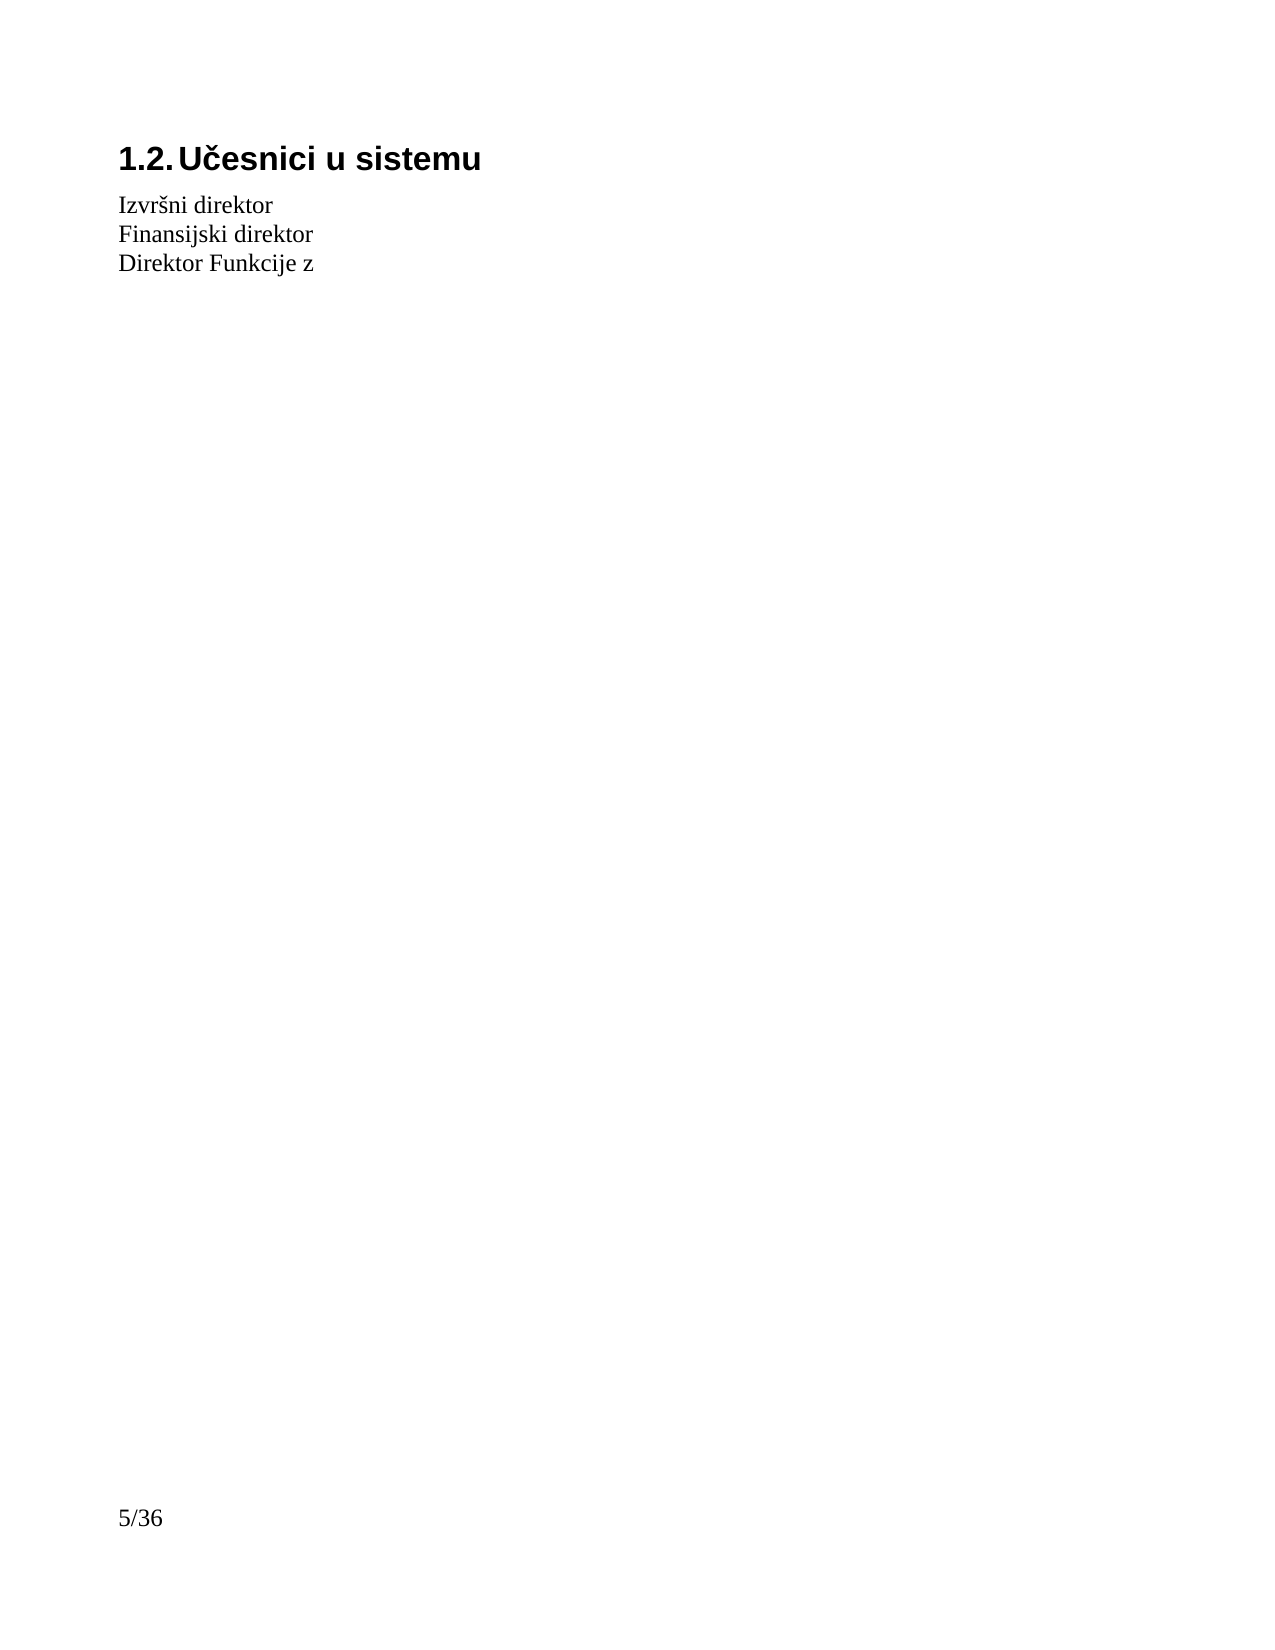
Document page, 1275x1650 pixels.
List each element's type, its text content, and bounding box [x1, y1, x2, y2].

subtitle Učesnici u sistemu [118, 139, 1157, 178]
text Finansijski direktor [118, 219, 1157, 248]
text Izvršni direktor [118, 190, 1157, 219]
text Direktor Funkcije z [118, 248, 1157, 276]
